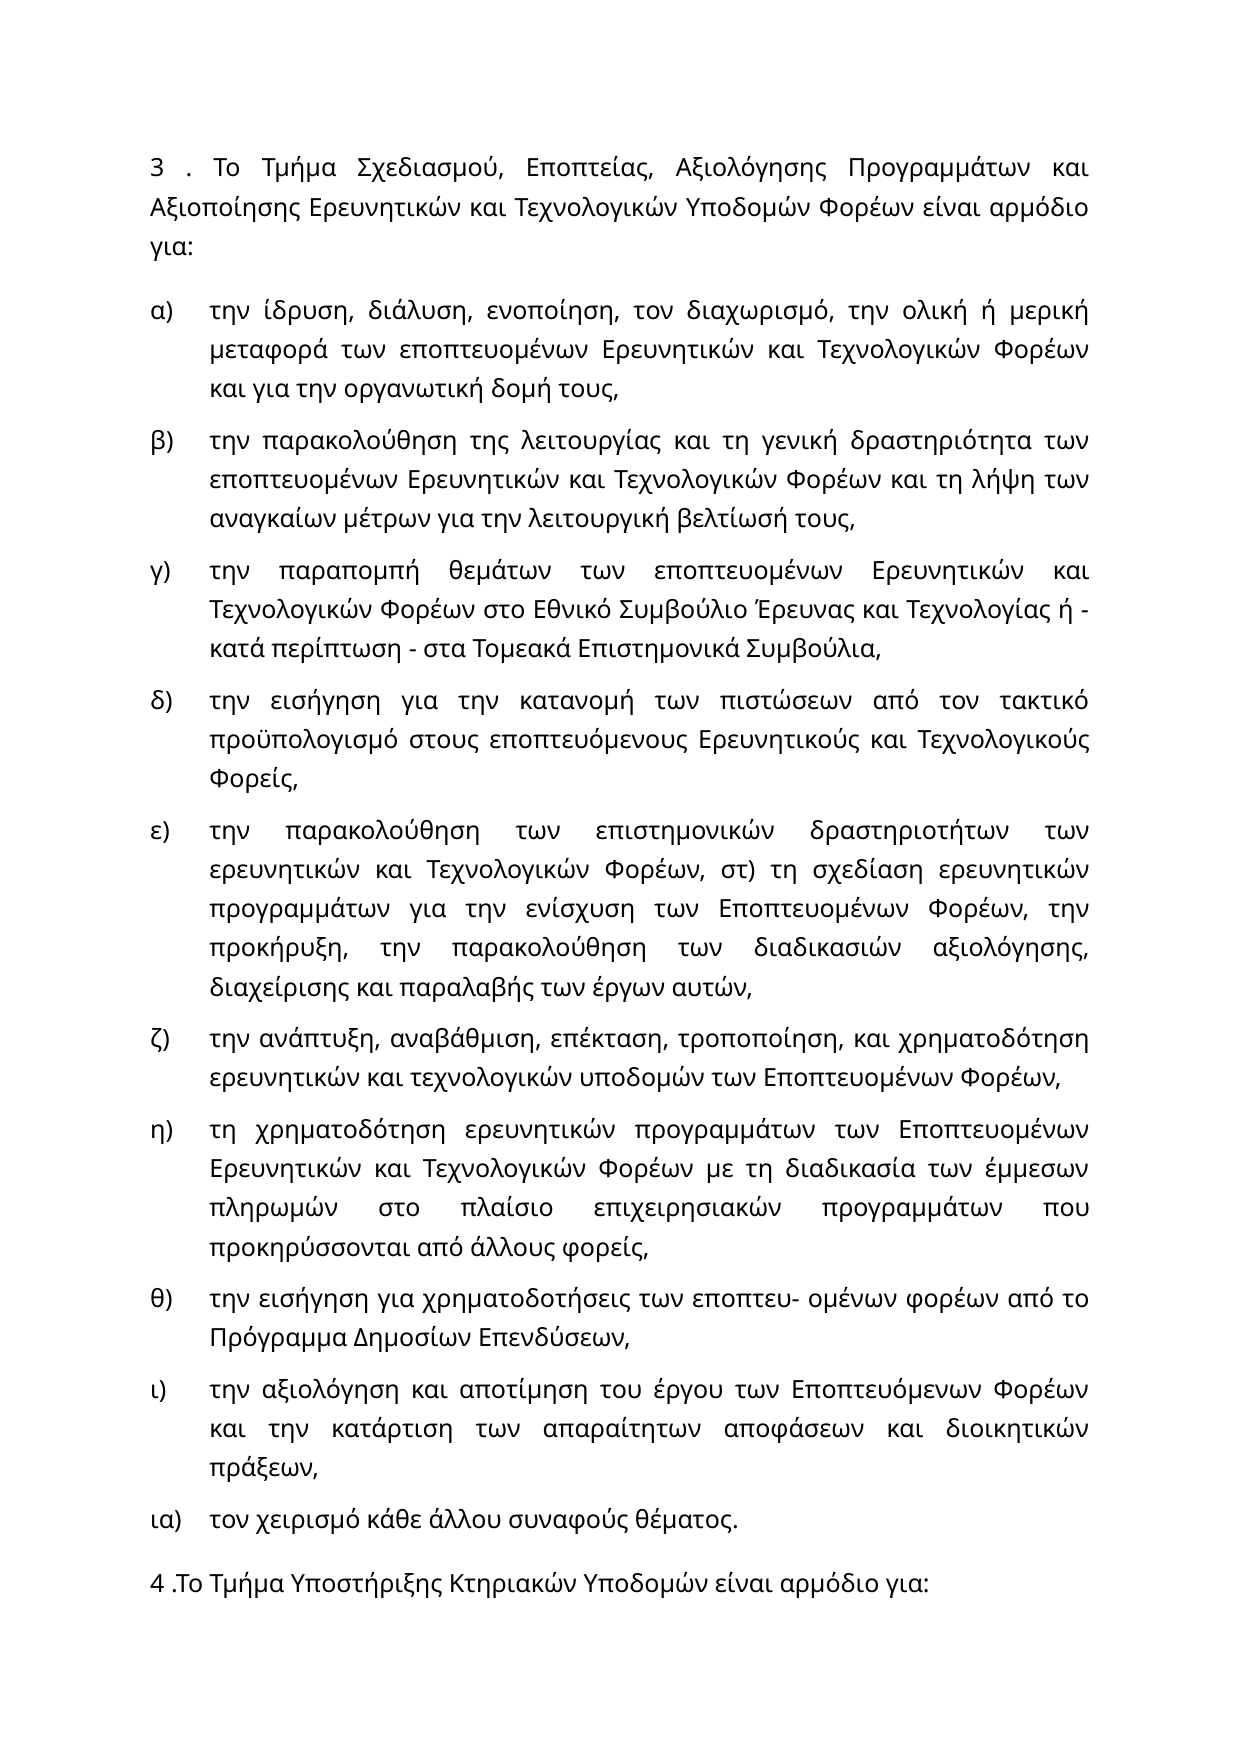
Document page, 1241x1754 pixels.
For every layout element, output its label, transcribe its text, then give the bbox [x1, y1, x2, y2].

list ζ) την ανάπτυξη, αναβάθμιση, επέκταση, τροποποίηση, και χρηματοδότηση ερευνητικών και τεχνολογικών υποδομών των Εποπτευομένων Φορέων, [150, 1021, 1090, 1094]
text 3 . Το Τμήμα Σχεδιασμού, Εποπτείας, Αξιολόγησης Προγραμμάτων και Αξιοποίησης Ερευνητικών και Τεχνολογικών Υποδομών Φορέων είναι αρμόδιο για: [150, 150, 1090, 262]
list θ) την εισήγηση για χρηματοδοτήσεις των εποπτευ- ομένων φορέων από το Πρόγραμμα Δημοσίων Επενδύσεων, [150, 1281, 1090, 1354]
list α) την ίδρυση, διάλυση, ενοποίηση, τον διαχωρισμό, την ολική ή μερική μεταφορά των εποπτευομένων Ερευνητικών και Τεχνολογικών Φορέων και για την οργανωτική δομή τους, [150, 292, 1090, 405]
text 4 .Το Τμήμα Υποστήριξης Κτηριακών Υποδομών είναι αρμόδιο για: [150, 1566, 1090, 1600]
list η) τη χρηματοδότηση ερευνητικών προγραμμάτων των Εποπτευομένων Ερευνητικών και Τεχνολογικών Φορέων με τη διαδικασία των έμμεσων πληρωμών στο πλαίσιο επιχειρησιακών προγραμμάτων που προκηρύσσονται από άλλους φορείς, [150, 1112, 1090, 1263]
list ι) την αξιολόγηση και αποτίμηση του έργου των Εποπτευόμενων Φορέων και την κατάρτιση των απαραίτητων αποφάσεων και διοικητικών πράξεων, [150, 1372, 1090, 1484]
list γ) την παραπομπή θεμάτων των εποπτευομένων Ερευνητικών και Τεχνολογικών Φορέων στο Εθνικό Συμβούλιο Έρευνας και Τεχνολογίας ή - κατά περίπτωση - στα Τομεακά Επιστημονικά Συμβούλια, [150, 552, 1090, 665]
list δ) την εισήγηση για την κατανομή των πιστώσεων από τον τακτικό προϋπολογισμό στους εποπτευόμενους Ερευνητικούς και Τεχνολογικούς Φορείς, [150, 682, 1090, 795]
list ε) την παρακολούθηση των επιστημονικών δραστηριοτήτων των ερευνητικών και Τεχνολογικών Φορέων, στ) τη σχεδίαση ερευνητικών προγραμμάτων για την ενίσχυση των Εποπτευομένων Φορέων, την προκήρυξη, την παρακολούθηση των διαδικασιών αξιολόγησης, διαχείρισης και παραλαβής των έργων αυτών, [150, 812, 1090, 1003]
list β) την παρακολούθηση της λειτουργίας και τη γενική δραστηριότητα των εποπτευομένων Ερευνητικών και Τεχνολογικών Φορέων και τη λήψη των αναγκαίων μέτρων για την λειτουργική βελτίωσή τους, [150, 422, 1090, 535]
list ια) τον χειρισμό κάθε άλλου συναφούς θέματος. [150, 1502, 1090, 1536]
